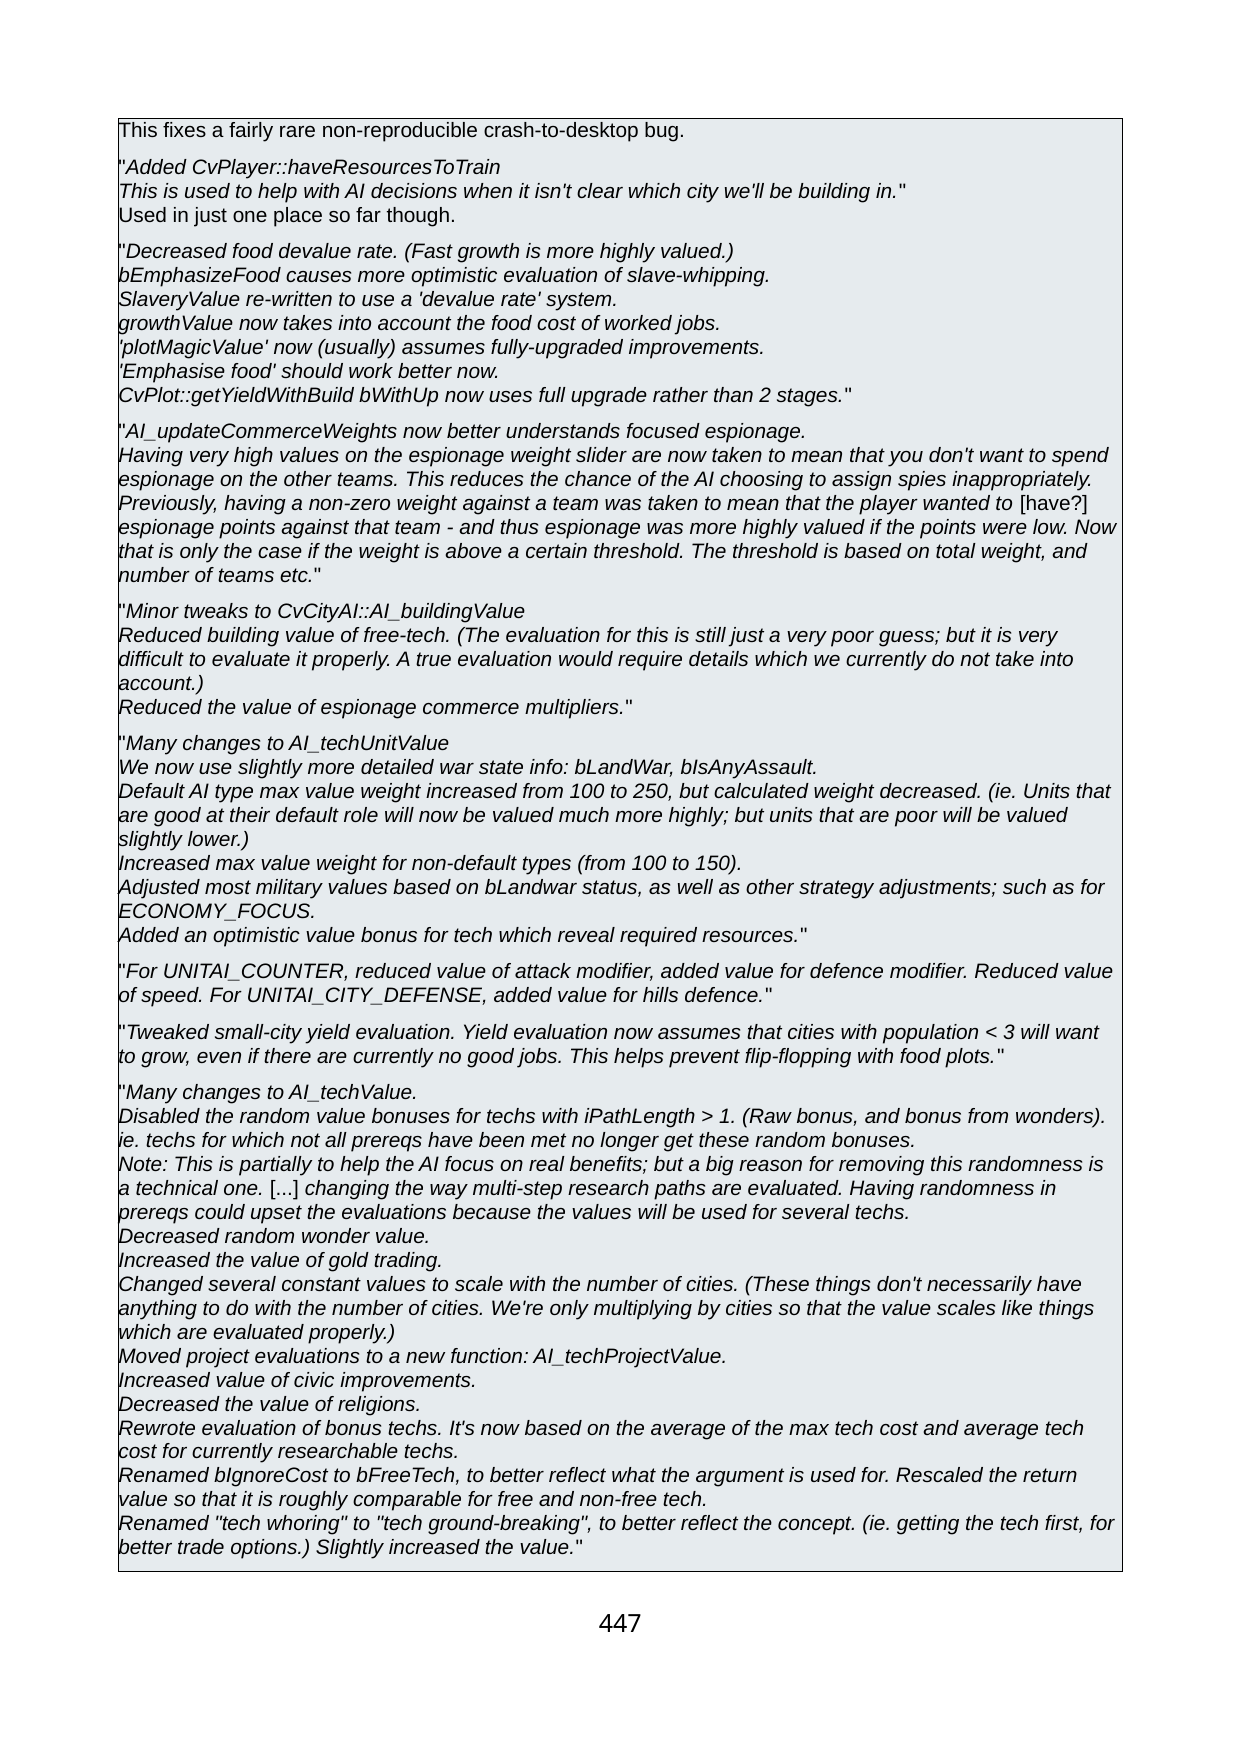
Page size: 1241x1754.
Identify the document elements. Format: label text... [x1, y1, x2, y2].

table_cell This fixes a fairly rare non-reproducible crash-to-desktop bug. "Added CvPlayer::haveResourcesToTrain This is used to help with AI decisions when it isn't clear which city we'll be building in." Used in just one place so far though. "Decreased food devalue rate. (Fast growth is more highly valued.) bEmphasizeFood causes more optimistic evaluation of slave-whipping. SlaveryValue re-written to use a 'devalue rate' system. growthValue now takes into account the food cost of worked jobs. 'plotMagicValue' now (usually) assumes fully-upgraded improvements. 'Emphasise food' should work better now. CvPlot::getYieldWithBuild bWithUp now uses full upgrade rather than 2 stages." "AI_updateCommerceWeights now better understands focused espionage. Having very high values on the espionage weight slider are now taken to mean that you don't want to spend espionage on the other teams. This reduces the chance of the AI choosing to assign spies inappropriately. Previously, having a non-zero weight against a team was taken to mean that the player wanted to [have?] espionage points against that team - and thus espionage was more highly valued if the points were low. Now that is only the case if the weight is above a certain threshold. The threshold is based on total weight, and number of teams etc." "Minor tweaks to CvCityAI::AI_buildingValue Reduced building value of free-tech. (The evaluation for this is still just a very poor guess; but it is very difficult to evaluate it properly. A true evaluation would require details which we currently do not take into account.) Reduced the value of espionage commerce multipliers." "Many changes to AI_techUnitValue We now use slightly more detailed war state info: bLandWar, bIsAnyAssault. Default AI type max value weight increased from 100 to 250, but calculated weight decreased. (ie. Units that are good at their default role will now be valued much more highly; but units that are poor will be valued slightly lower.) Increased max value weight for non-default types (from 100 to 150). Adjusted most military values based on bLandwar status, as well as other strategy adjustments; such as for ECONOMY_FOCUS. Added an optimistic value bonus for tech which reveal required resources." "For UNITAI_COUNTER, reduced value of attack modifier, added value for defence modifier. Reduced value of speed. For UNITAI_CITY_DEFENSE, added value for hills defence." "Tweaked small-city yield evaluation. Yield evaluation now assumes that cities with population < 3 will want to grow, even if there are currently no good jobs. This helps prevent flip-flopping with food plots." "Many changes to AI_techValue. Disabled the random value bonuses for techs with iPathLength > 1. (Raw bonus, and bonus from wonders). ie. techs for which not all prereqs have been met no longer get these random bonuses. Note: This is partially to help the AI focus on real benefits; but a big reason for removing this randomness is a technical one. [...] changing the way multi-step research paths are evaluated. Having randomness in prereqs could upset the evaluations because the values will be used for several techs. Decreased random wonder value. Increased the value of gold trading. Changed several constant values to scale with the number of cities. (These things don't necessarily have anything to do with the number of cities. We're only multiplying by cities so that the value scales like things which are evaluated properly.) Moved project evaluations to a new function: AI_techProjectValue. Increased value of civic improvements. Decreased the value of religions. Rewrote evaluation of bonus techs. It's now based on the average of the max tech cost and average tech cost for currently researchable techs. Renamed bIgnoreCost to bFreeTech, to better reflect what the argument is used for. Rescaled the return value so that it is roughly comparable for free and non-free tech. Renamed "tech whoring" to "tech ground-breaking", to better reflect the concept. (ie. getting the tech first, for better trade options.) Slightly increased the value." [119, 119, 1122, 1571]
